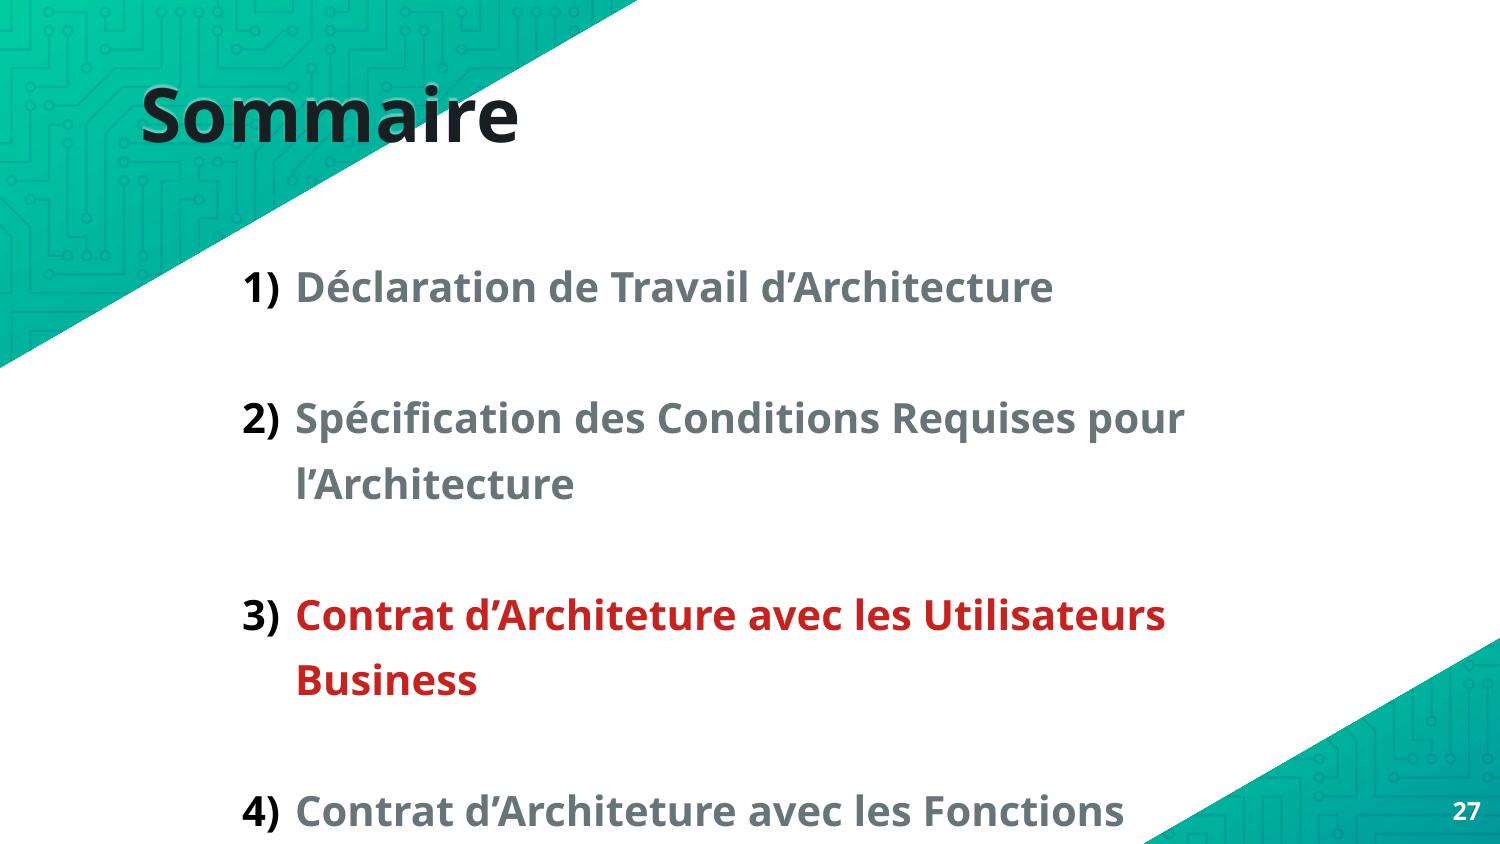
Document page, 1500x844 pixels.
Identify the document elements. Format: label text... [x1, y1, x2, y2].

title Sommaire [140, 78, 1360, 160]
list Déclaration de Travail d’Architecture Spécification des Conditions Requises pour l’Architecture Contrat d’Architeture avec les Utilisateurs Business Contrat d’Architeture avec les Fonctions Développement et Design [224, 249, 1264, 844]
slide_number [1391, 779, 1482, 844]
